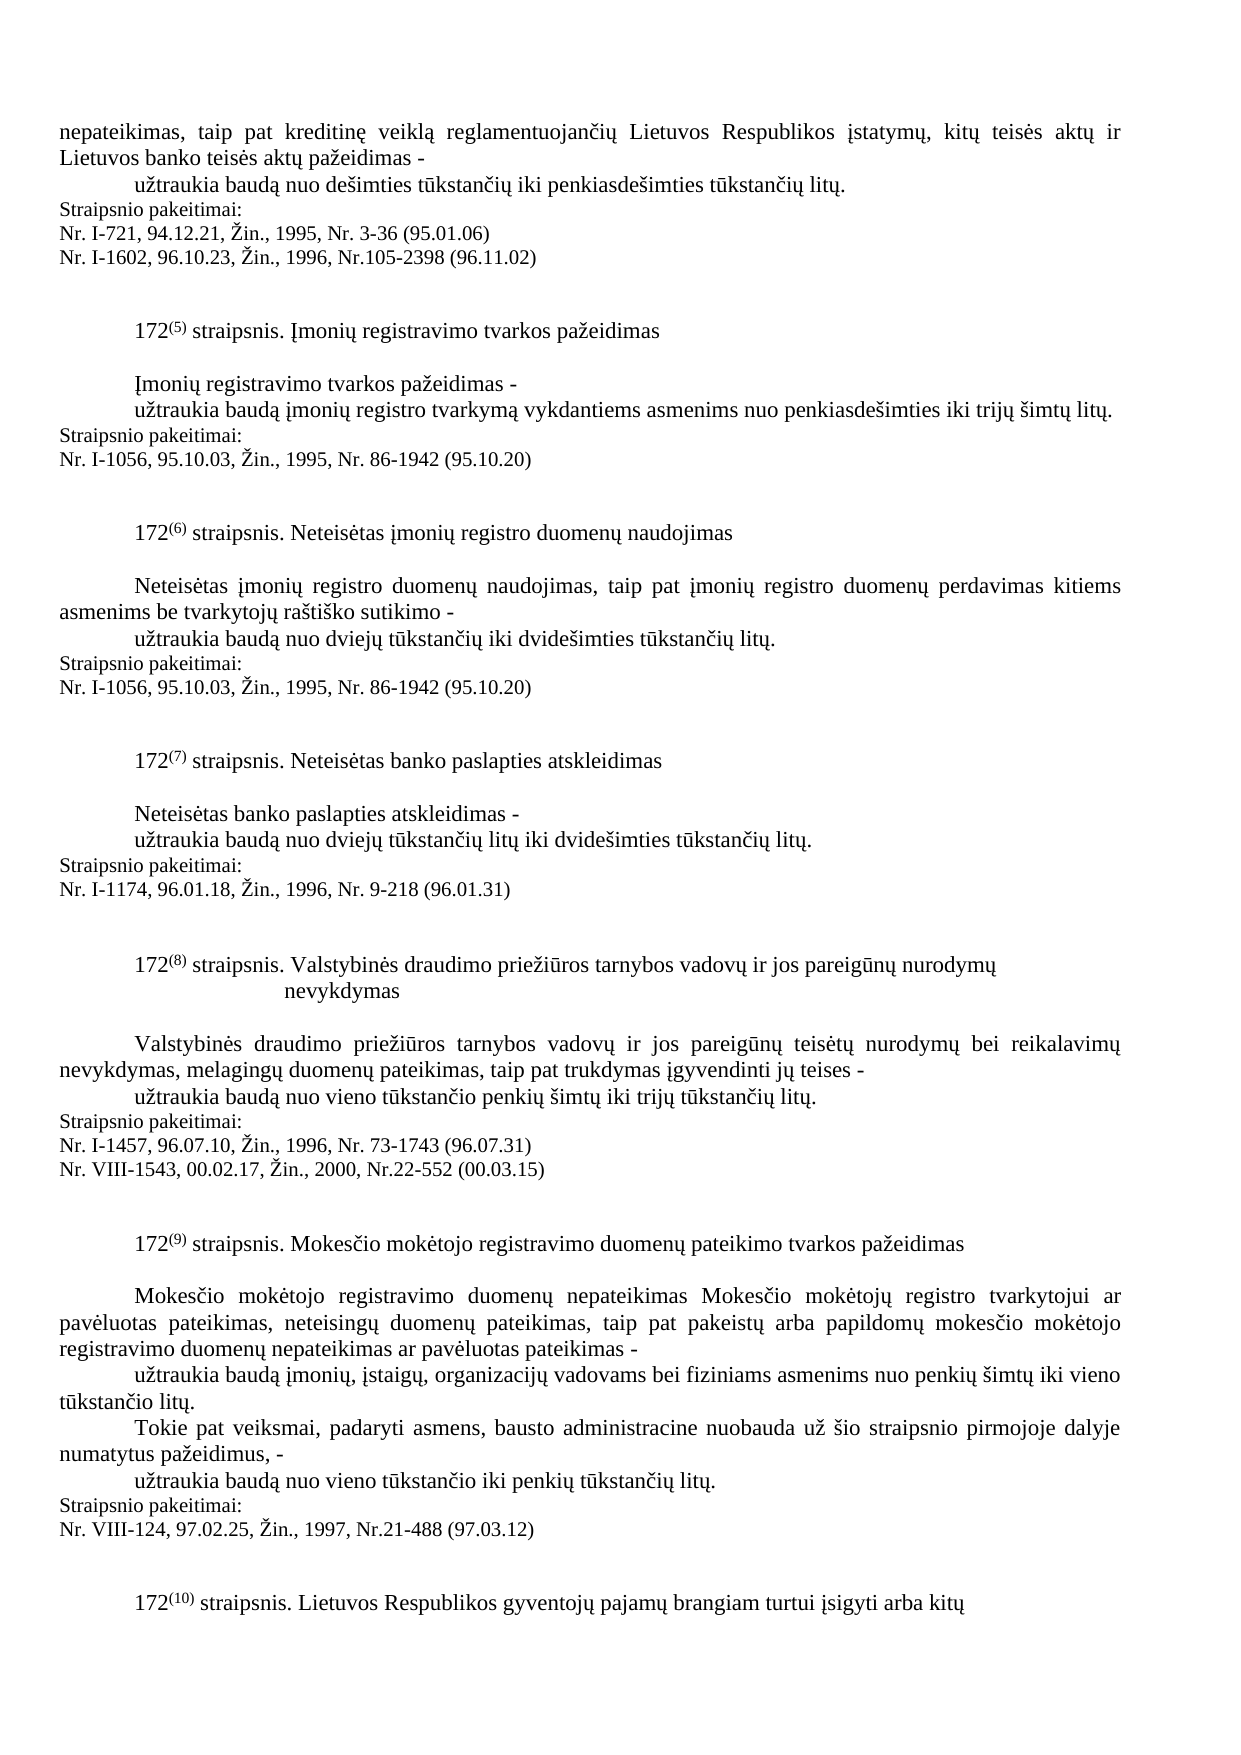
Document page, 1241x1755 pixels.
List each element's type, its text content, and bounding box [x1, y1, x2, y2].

text Straipsnio pakeitimai: [59, 1109, 1122, 1133]
text Straipsnio pakeitimai: [59, 651, 1122, 675]
text Straipsnio pakeitimai: [59, 1493, 1122, 1517]
text Neteisėtas banko paslapties atskleidimas - [59, 800, 1122, 826]
text 172(5) straipsnis. Įmonių registravimo tvarkos pažeidimas [59, 317, 1122, 344]
text užtraukia baudą nuo dešimties tūkstančių iki penkiasdešimties tūkstančių litų. [59, 171, 1122, 197]
text Mokesčio mokėtojo registravimo duomenų nepateikimas Mokesčio mokėtojų registro tvarkytojui ar pavėluotas pateikimas, neteisingų duomenų pateikimas, taip pat pakeistų arba papildomų mokesčio mokėtojo registravimo duomenų nepateikimas ar pavėluotas pateikimas - [59, 1282, 1122, 1361]
text Straipsnio pakeitimai: [59, 853, 1122, 877]
text nepateikimas, taip pat kreditinę veiklą reglamentuojančių Lietuvos Respublikos įstatymų, kitų teisės aktų ir Lietuvos banko teisės aktų pažeidimas - [59, 118, 1122, 171]
text užtraukia baudą nuo dviejų tūkstančių iki dvidešimties tūkstančių litų. [59, 624, 1122, 651]
text Nr. I-721, 94.12.21, Žin., 1995, Nr. 3-36 (95.01.06) [59, 221, 1122, 245]
text Nr. VIII-124, 97.02.25, Žin., 1997, Nr.21-488 (97.03.12) [59, 1517, 1122, 1541]
text 172(10) straipsnis. Lietuvos Respublikos gyventojų pajamų brangiam turtui įsigyti arba kitų [59, 1589, 1122, 1616]
text užtraukia baudą nuo dviejų tūkstančių litų iki dvidešimties tūkstančių litų. [59, 826, 1122, 853]
text Nr. I-1457, 96.07.10, Žin., 1996, Nr. 73-1743 (96.07.31) [59, 1133, 1122, 1157]
text nevykdymas [284, 977, 1122, 1004]
text Įmonių registravimo tvarkos pažeidimas - [59, 370, 1122, 397]
text Valstybinės draudimo priežiūros tarnybos vadovų ir jos pareigūnų teisėtų nurodymų bei reikalavimų nevykdymas, melagingų duomenų pateikimas, taip pat trukdymas įgyvendinti jų teises - [59, 1030, 1122, 1083]
text 172(8) straipsnis. Valstybinės draudimo priežiūros tarnybos vadovų ir jos pareigūnų nurodymų [134, 951, 1122, 977]
text Nr. I-1602, 96.10.23, Žin., 1996, Nr.105-2398 (96.11.02) [59, 245, 1122, 269]
text 172(9) straipsnis. Mokesčio mokėtojo registravimo duomenų pateikimo tvarkos pažeidimas [59, 1229, 1122, 1256]
text užtraukia baudą įmonių, įstaigų, organizacijų vadovams bei fiziniams asmenims nuo penkių šimtų iki vieno tūkstančio litų. [59, 1361, 1122, 1414]
text Straipsnio pakeitimai: [59, 197, 1122, 221]
text 172(7) straipsnis. Neteisėtas banko paslapties atskleidimas [59, 747, 1122, 773]
text Nr. I-1056, 95.10.03, Žin., 1995, Nr. 86-1942 (95.10.20) [59, 675, 1122, 699]
text Straipsnio pakeitimai: [59, 423, 1122, 447]
text užtraukia baudą įmonių registro tvarkymą vykdantiems asmenims nuo penkiasdešimties iki trijų šimtų litų. [59, 397, 1122, 423]
text Neteisėtas įmonių registro duomenų naudojimas, taip pat įmonių registro duomenų perdavimas kitiems asmenims be tvarkytojų raštiško sutikimo - [59, 572, 1122, 624]
text Nr. VIII-1543, 00.02.17, Žin., 2000, Nr.22-552 (00.03.15) [59, 1157, 1122, 1181]
text užtraukia baudą nuo vieno tūkstančio iki penkių tūkstančių litų. [59, 1467, 1122, 1493]
text Tokie pat veiksmai, padaryti asmens, bausto administracine nuobauda už šio straipsnio pirmojoje dalyje numatytus pažeidimus, - [59, 1414, 1122, 1467]
text Nr. I-1174, 96.01.18, Žin., 1996, Nr. 9-218 (96.01.31) [59, 877, 1122, 901]
text Nr. I-1056, 95.10.03, Žin., 1995, Nr. 86-1942 (95.10.20) [59, 447, 1122, 471]
text 172(6) straipsnis. Neteisėtas įmonių registro duomenų naudojimas [59, 519, 1122, 546]
text užtraukia baudą nuo vieno tūkstančio penkių šimtų iki trijų tūkstančių litų. [59, 1083, 1122, 1109]
